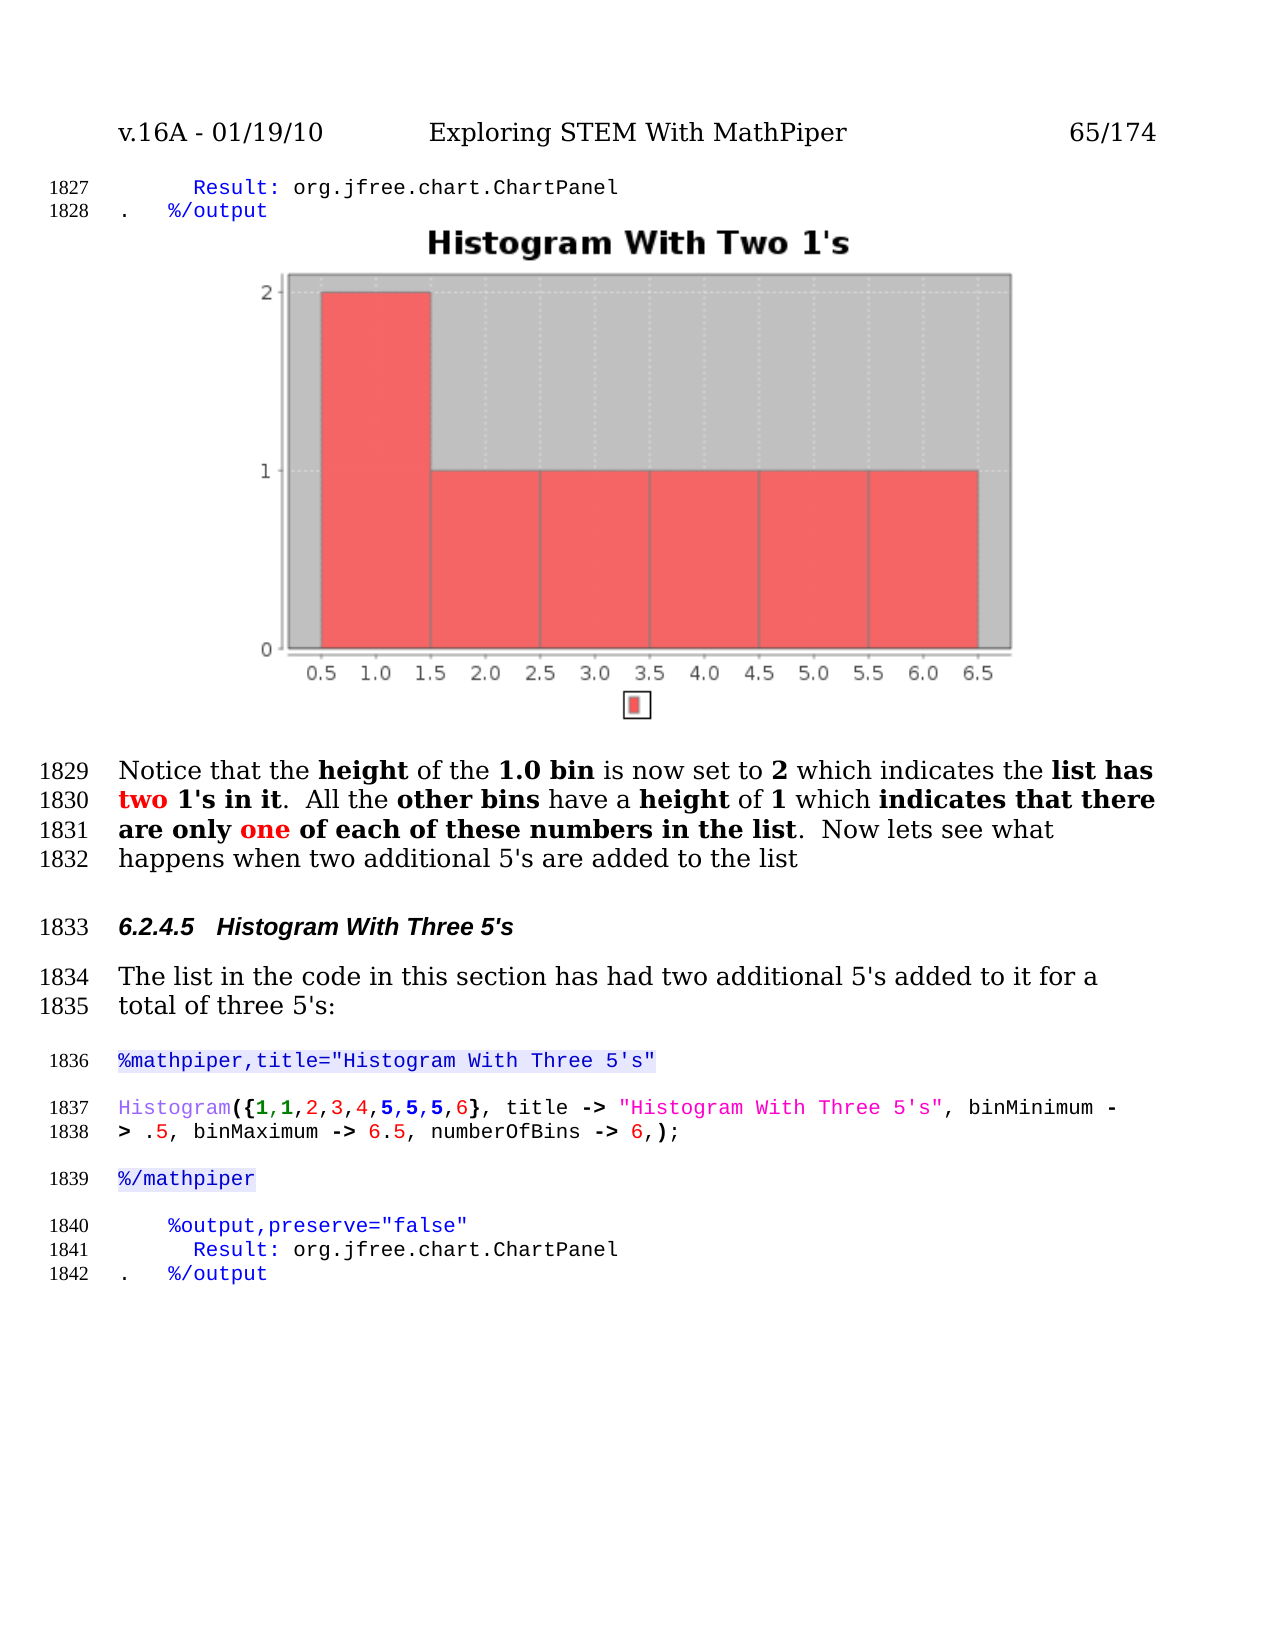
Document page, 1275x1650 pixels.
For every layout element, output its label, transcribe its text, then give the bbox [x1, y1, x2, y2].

text %mathpiper,title="Histogram With Three 5's" [118, 1050, 1157, 1073]
text Notice that the height of the 1.0 bin is now set to 2 which indicates the list has two 1's in it. All the other bins have a height of 1 which indicates that there are only one of each of these numbers in the list. Now lets see what happens when two additional 5's are added to the list [118, 756, 1157, 873]
text . %/output [118, 200, 1157, 224]
subtitle Histogram With Three 5's [118, 912, 1157, 941]
picture [245, 224, 1030, 721]
text Result: org.jfree.chart.ChartPanel [118, 177, 1157, 200]
text %output,preserve="false" [118, 1215, 1157, 1239]
text Histogram({1,1,2,3,4,5,5,5,6}, title -> "Histogram With Three 5's", binMinimum -> .5, binMaximum -> 6.5, numberOfBins -> 6,); [118, 1097, 1157, 1144]
text The list in the code in this section has had two additional 5's added to it for a total of three 5's: [118, 962, 1157, 1020]
text Result: org.jfree.chart.ChartPanel [118, 1239, 1157, 1262]
text . %/output [118, 1262, 1157, 1286]
text %/mathpiper [118, 1168, 1157, 1192]
